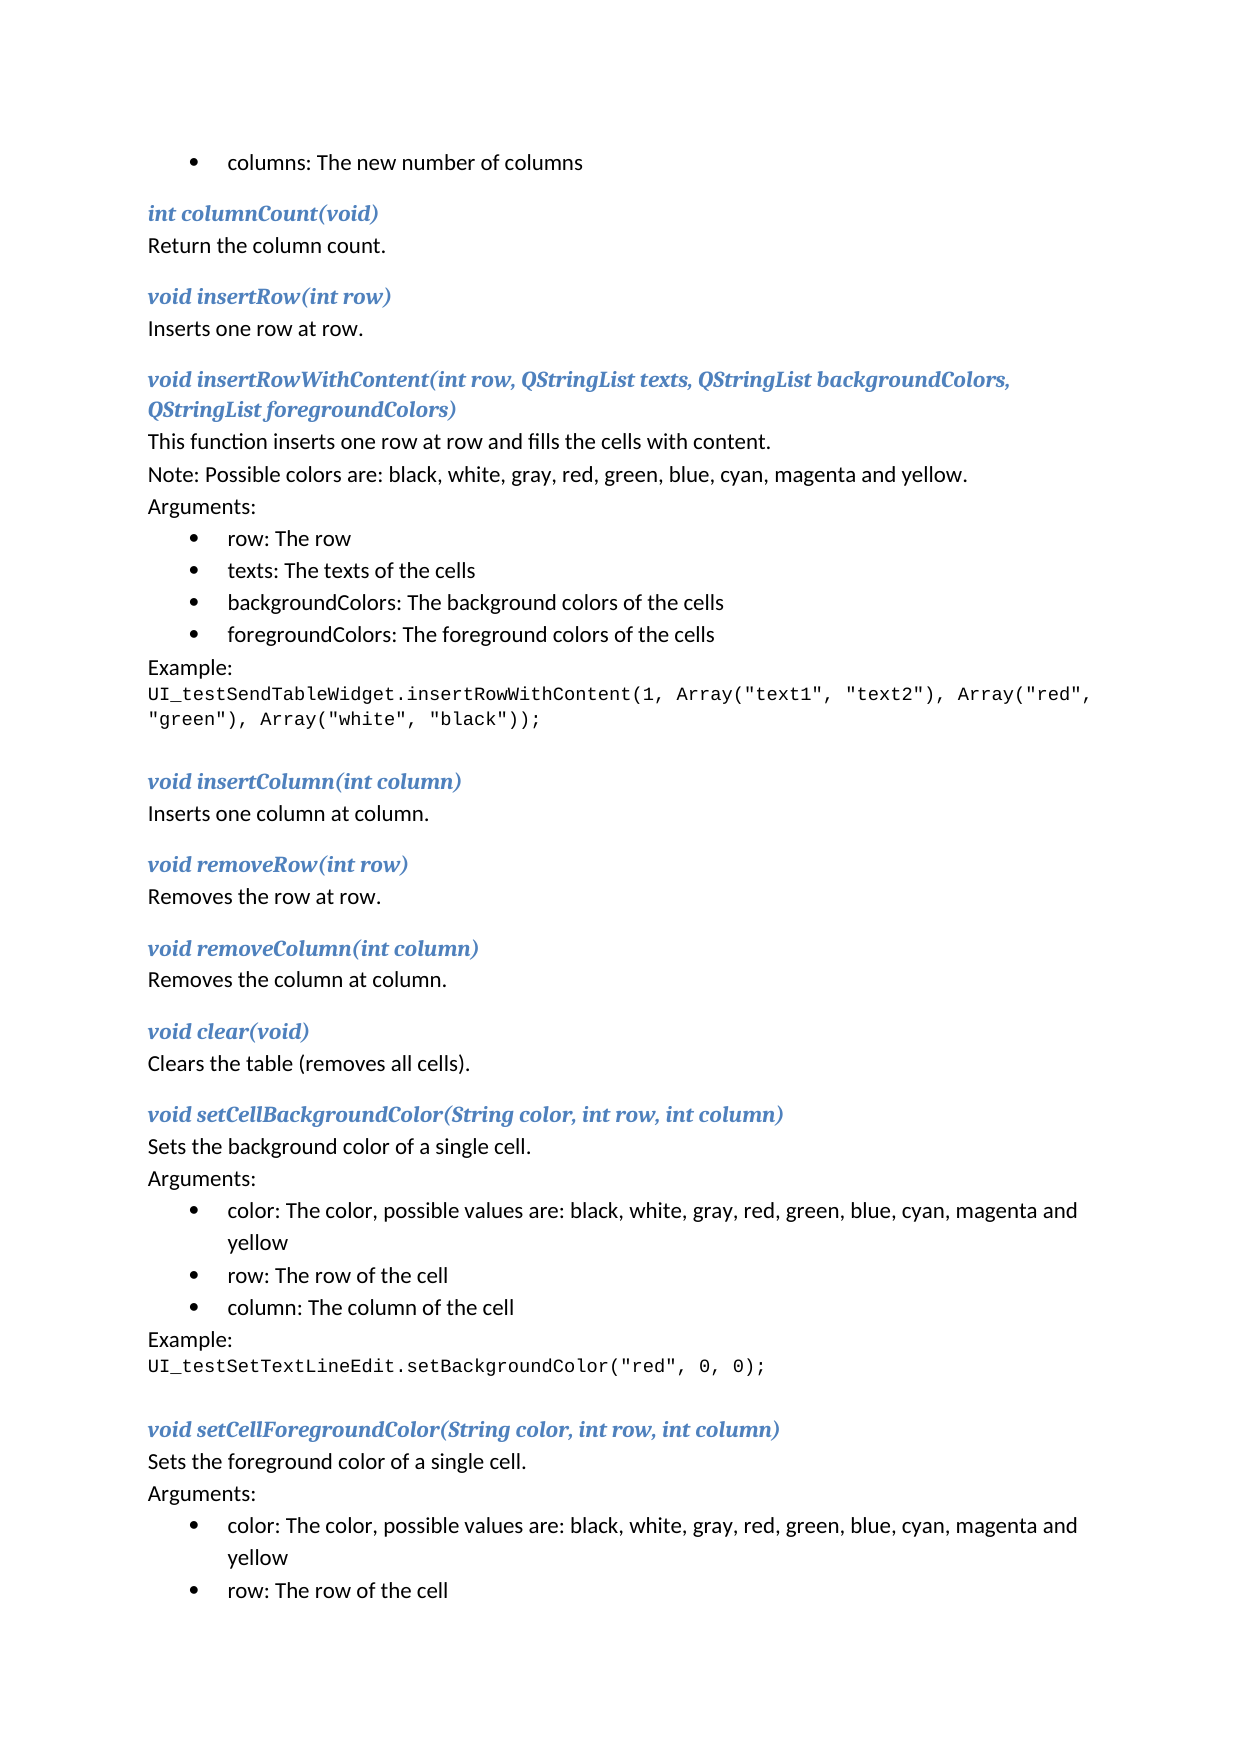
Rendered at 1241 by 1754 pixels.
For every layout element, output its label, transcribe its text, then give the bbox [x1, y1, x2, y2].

subtitle void insertColumn(int column) [148, 769, 1093, 795]
subtitle void clear(void) [148, 1018, 1093, 1045]
text Arguments: [148, 1164, 1093, 1192]
text Arguments: [148, 1479, 1093, 1507]
subtitle void insertRow(int row) [148, 284, 1093, 310]
list row: The row of the cell [190, 1576, 1093, 1604]
text Removes the column at column. [148, 966, 1093, 993]
text UI_testSetTextLineEdit.setBackgroundColor("red", 0, 0); [148, 1357, 1093, 1378]
list row: The row of the cell [190, 1261, 1093, 1289]
subtitle void setCellBackgroundColor(String color, int row, int column) [148, 1102, 1093, 1128]
subtitle void insertRowWithContent(int row, QStringList texts, QStringList backgroundColors, QStringList foregroundColors) [148, 367, 1093, 424]
text This function inserts one row at row and fills the cells with content. [148, 427, 1093, 456]
subtitle int columnCount(void) [148, 201, 1093, 227]
text Note: Possible colors are: black, white, gray, red, green, blue, cyan, magenta and yellow. [148, 460, 1093, 488]
list texts: The texts of the cells [190, 556, 1093, 584]
text Inserts one row at row. [148, 314, 1093, 342]
text Removes the row at row. [148, 882, 1093, 910]
subtitle void removeColumn(int column) [148, 935, 1093, 962]
list columns: The new number of columns [190, 148, 1093, 176]
list foregroundColors: The foreground colors of the cells [190, 621, 1093, 649]
list row: The row [190, 524, 1093, 552]
list backgroundColors: The background colors of the cells [190, 588, 1093, 616]
text Example: [148, 653, 1093, 681]
text UI_testSendTableWidget.insertRowWithContent(1, Array("text1", "text2"), Array("red", "green"), Array("white", "black")); [148, 685, 1093, 731]
subtitle void setCellForegroundColor(String color, int row, int column) [148, 1417, 1093, 1443]
text Sets the foreground color of a single cell. [148, 1447, 1093, 1475]
text Clears the table (removes all cells). [148, 1049, 1093, 1077]
text Inserts one column at column. [148, 799, 1093, 827]
list column: The column of the cell [190, 1293, 1093, 1321]
text Example: [148, 1325, 1093, 1353]
list color: The color, possible values are: black, white, gray, red, green, blue, cyan, magenta and yellow [190, 1511, 1093, 1572]
text Arguments: [148, 492, 1093, 520]
text Sets the background color of a single cell. [148, 1132, 1093, 1160]
list color: The color, possible values are: black, white, gray, red, green, blue, cyan, magenta and yellow [190, 1196, 1093, 1257]
text Return the column count. [148, 231, 1093, 259]
subtitle void removeRow(int row) [148, 852, 1093, 878]
